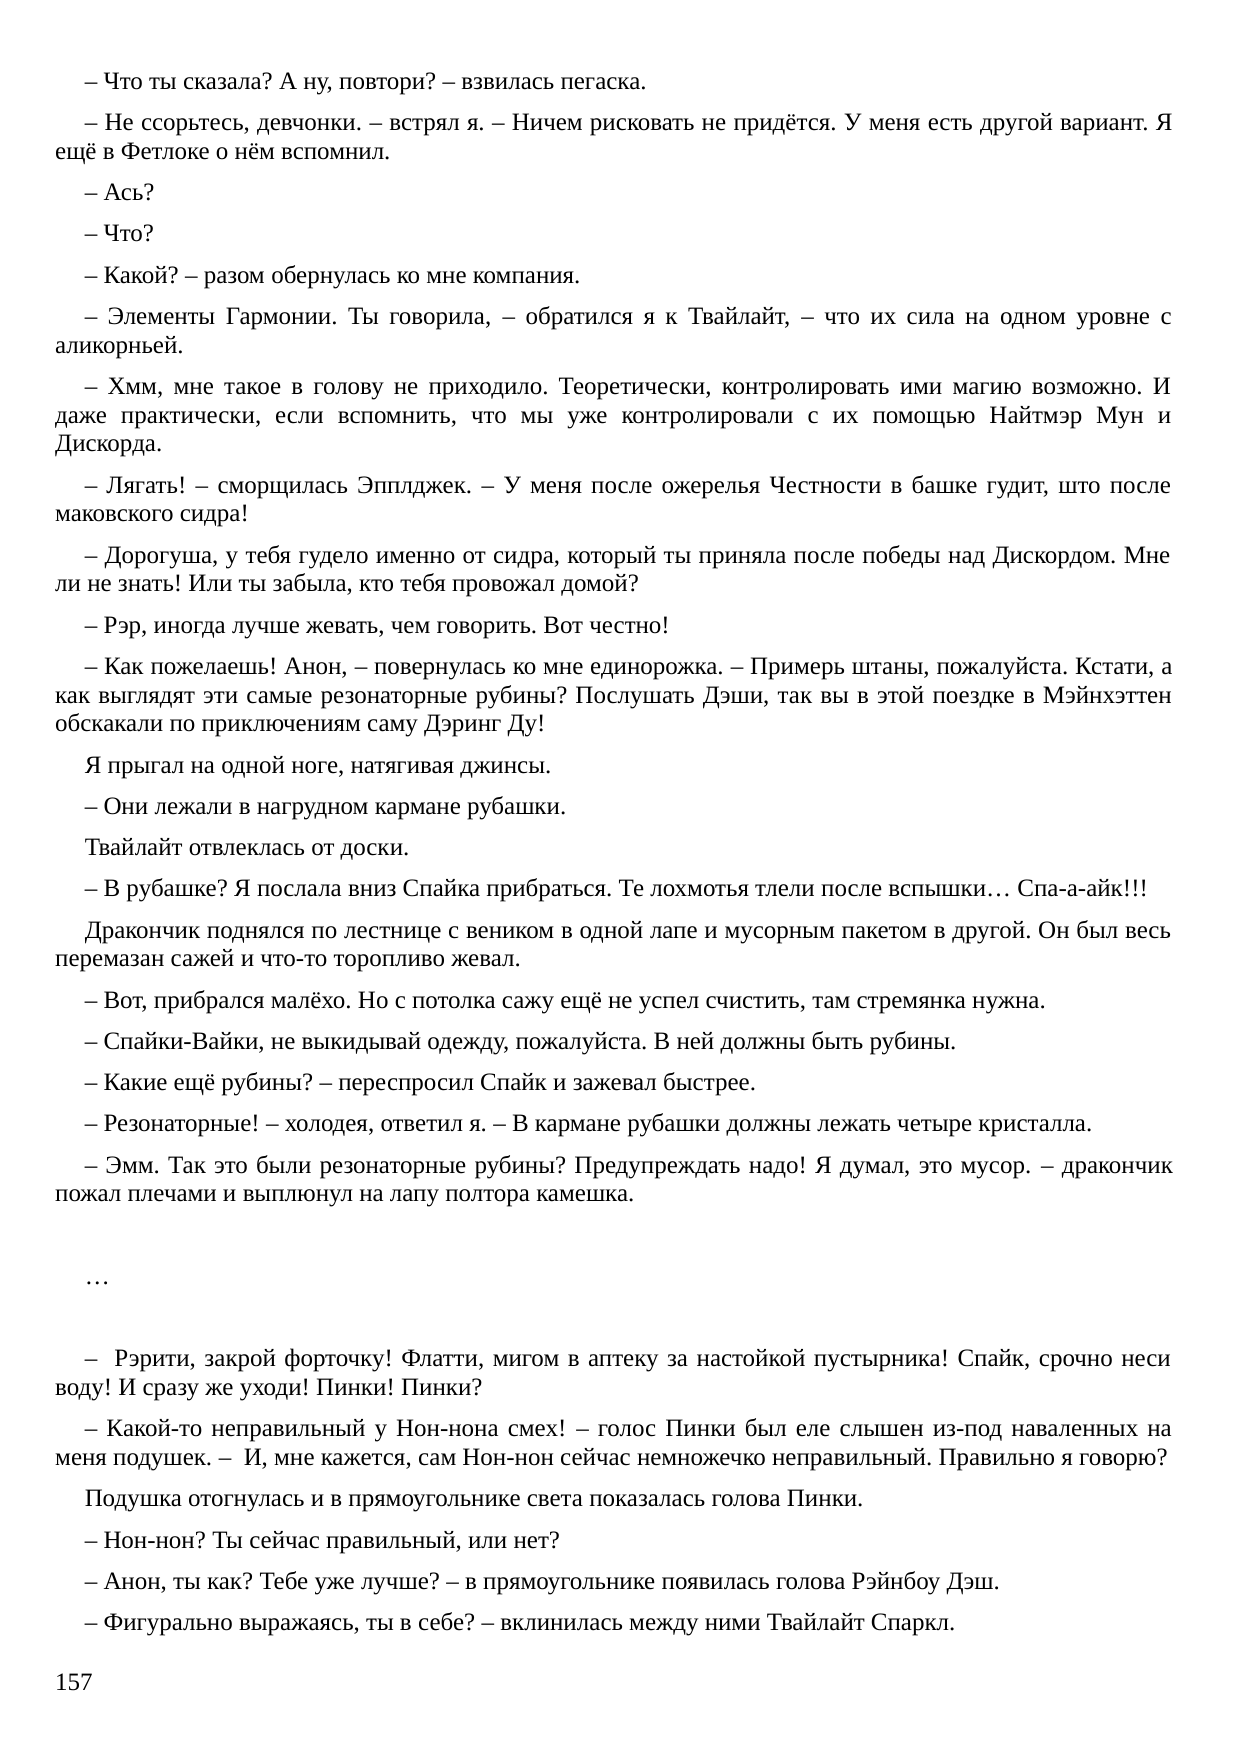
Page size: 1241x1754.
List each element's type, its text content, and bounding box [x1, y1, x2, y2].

text Твайлайт отвлеклась от доски. [55, 832, 1173, 861]
text – Как пожелаешь! Анон, – повернулась ко мне единорожка. – Примерь штаны, пожалуйста. Кстати, а как выглядят эти самые резонаторные рубины? Послушать Дэши, так вы в этой поездке в Мэйнхэттен обскакали по приключениям саму Дэринг Ду! [55, 651, 1173, 737]
text – Спайки-Вайки, не выкидывай одежду, пожалуйста. В ней должны быть рубины. [55, 1026, 1173, 1055]
text – Дорогуша, у тебя гудело именно от сидра, который ты приняла после победы над Дискордом. Мне ли не знать! Или ты забыла, кто тебя провожал домой? [55, 540, 1173, 597]
text – Не ссорьтесь, девчонки. – встрял я. – Ничем рисковать не придётся. У меня есть другой вариант. Я ещё в Фетлоке о нём вспомнил. [55, 107, 1173, 165]
text Я прыгал на одной ноге, натягивая джинсы. [55, 750, 1173, 778]
text – Эмм. Так это были резонаторные рубины? Предупреждать надо! Я думал, это мусор. – дракончик пожал плечами и выплюнул на лапу полтора камешка. [55, 1150, 1173, 1207]
text – Ась? [55, 177, 1173, 206]
text – Какой? – разом обернулась ко мне компания. [55, 260, 1173, 288]
text – Элементы Гармонии. Ты говорила, – обратился я к Твайлайт, – что их сила на одном уровне с аликорньей. [55, 301, 1173, 358]
text – Какой-то неправильный у Нон-нона смех! – голос Пинки был еле слышен из-под наваленных на меня подушек. – И, мне кажется, сам Нон-нон сейчас немножечко неправильный. Правильно я говорю? [55, 1413, 1173, 1471]
text Дракончик поднялся по лестнице с веником в одной лапе и мусорным пакетом в другой. Он был весь перемазан сажей и что-то торопливо жевал. [55, 915, 1173, 972]
text Подушка отогнулась и в прямоугольнике света показалась голова Пинки. [55, 1483, 1173, 1512]
text – Лягать! – сморщилась Эпплджек. – У меня после ожерелья Честности в башке гудит, што после маковского сидра! [55, 470, 1173, 527]
text – Рэрити, закрой форточку! Флатти, мигом в аптеку за настойкой пустырника! Спайк, срочно неси воду! И сразу же уходи! Пинки! Пинки? [55, 1343, 1173, 1401]
text – Резонаторные! – холодея, ответил я. – В кармане рубашки должны лежать четыре кристалла. [55, 1108, 1173, 1137]
text – Они лежали в нагрудном кармане рубашки. [55, 791, 1173, 820]
text – Что? [55, 218, 1173, 247]
text … [55, 1261, 1173, 1290]
text – Рэр, иногда лучше жевать, чем говорить. Вот честно! [55, 610, 1173, 638]
text – Что ты сказала? А ну, повтори? – взвилась пегаска. [55, 66, 1173, 95]
text – Анон, ты как? Тебе уже лучше? – в прямоугольнике появилась голова Рэйнбоу Дэш. [55, 1566, 1173, 1595]
text – Хмм, мне такое в голову не приходило. Теоретически, контролировать ими магию возможно. И даже практически, если вспомнить, что мы уже контролировали с их помощью Найтмэр Мун и Дискорда. [55, 371, 1173, 457]
text – Вот, прибрался малёхо. Но с потолка сажу ещё не успел счистить, там стремянка нужна. [55, 985, 1173, 1013]
text – Какие ещё рубины? – переспросил Спайк и зажевал быстрее. [55, 1067, 1173, 1096]
text – В рубашке? Я послала вниз Спайка прибраться. Те лохмотья тлели после вспышки… Спа-а-айк!!! [55, 873, 1173, 902]
text – Нон-нон? Ты сейчас правильный, или нет? [55, 1525, 1173, 1553]
text – Фигурально выражаясь, ты в себе? – вклинилась между ними Твайлайт Спаркл. [55, 1607, 1173, 1636]
